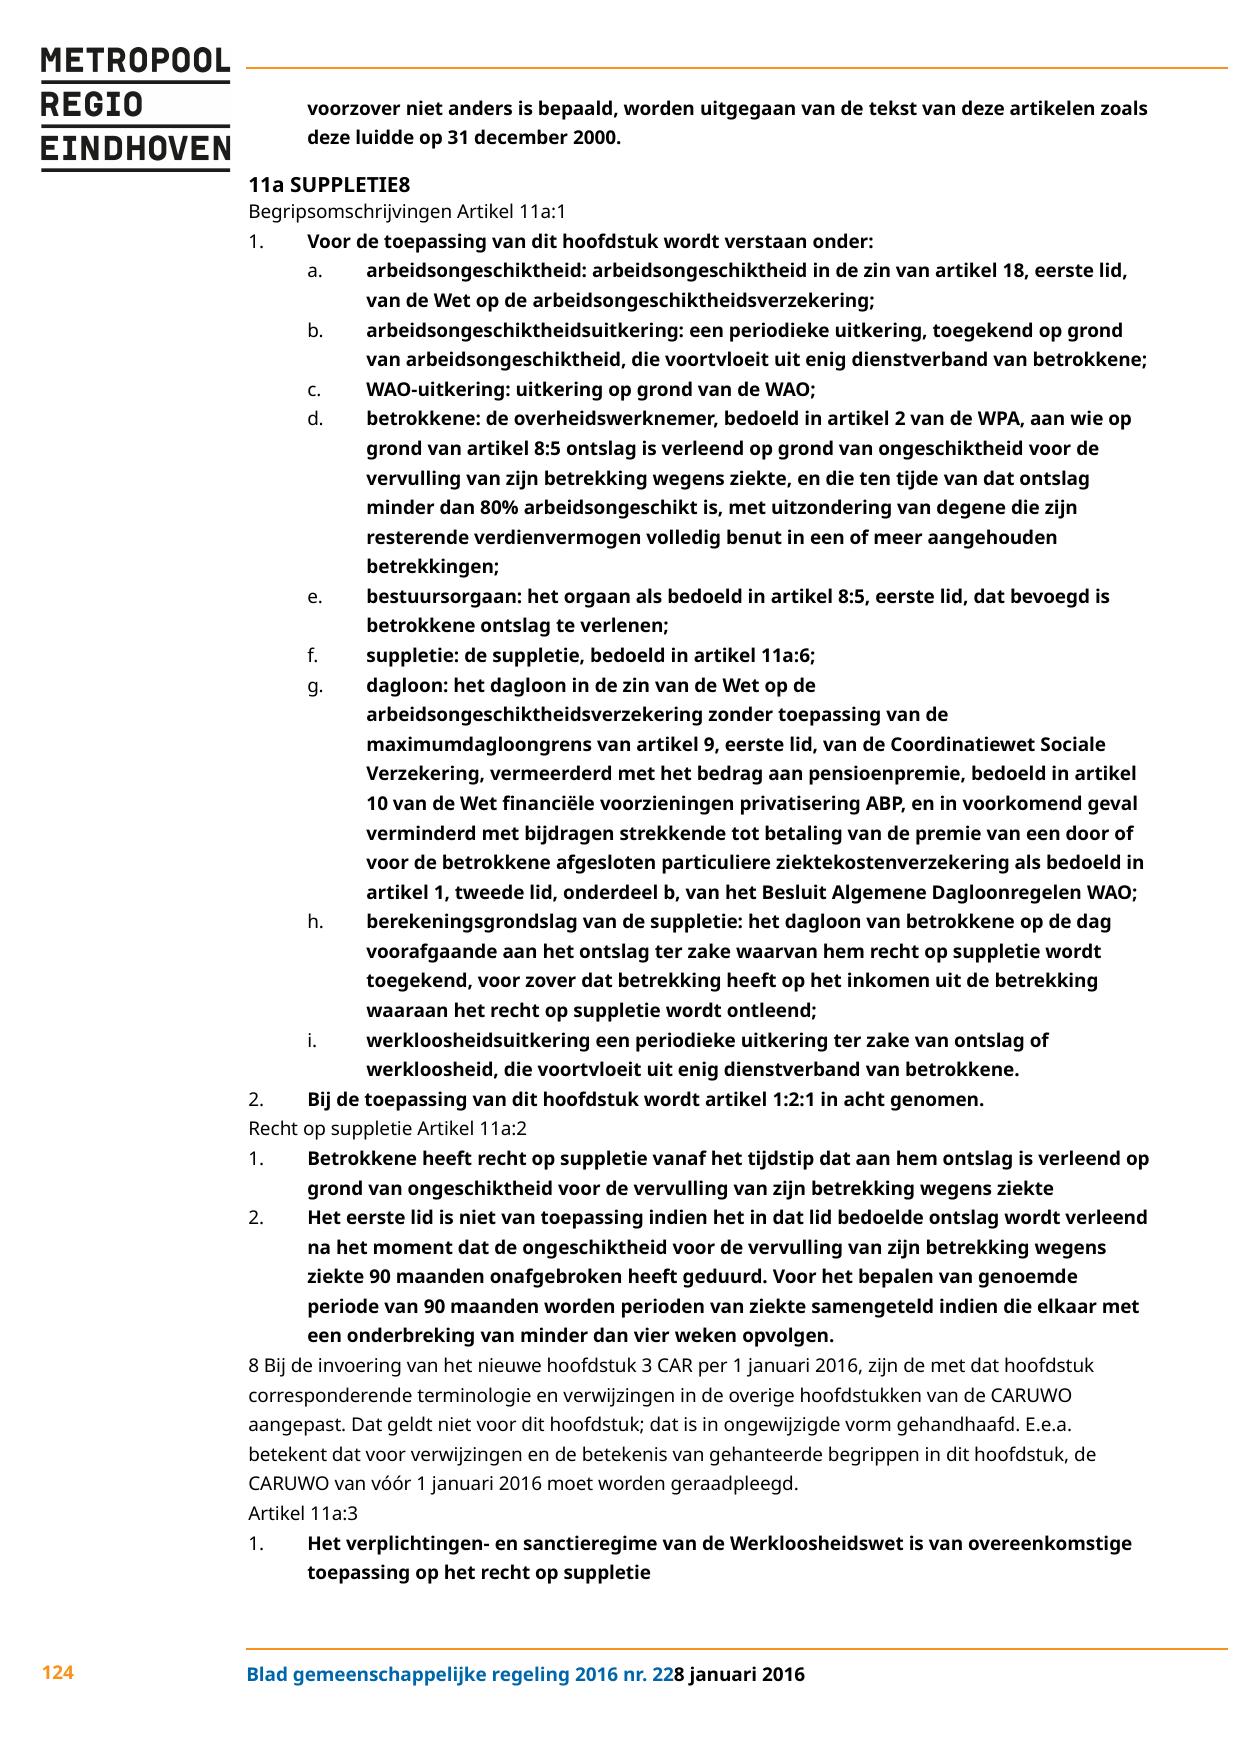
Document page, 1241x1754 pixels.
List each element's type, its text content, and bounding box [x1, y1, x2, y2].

list Het verplichtingen- en sanctieregime van de Werkloosheidswet is van overeenkomstige toepassing op het recht op suppletie [248, 1530, 1152, 1585]
list berekeningsgrondslag van de suppletie: het dagloon van betrokkene op de dag voorafgaande aan het ontslag ter zake waarvan hem recht op suppletie wordt toegekend, voor zover dat betrekking heeft op het inkomen uit de betrekking waaraan het recht op suppletie wordt ontleend; [307, 908, 1152, 1023]
list Het eerste lid is niet van toepassing indien het in dat lid bedoelde ontslag wordt verleend na het moment dat de ongeschiktheid voor de vervulling van zijn betrekking wegens ziekte 90 maanden onafgebroken heeft geduurd. Voor het bepalen van genoemde periode van 90 maanden worden perioden van ziekte samengeteld indien die elkaar met een onderbreking van minder dan vier weken opvolgen. [248, 1204, 1152, 1348]
text Recht op suppletie Artikel 11a:2 [248, 1116, 1152, 1141]
list arbeidsongeschiktheidsuitkering: een periodieke uitkering, toegekend op grond van arbeidsongeschiktheid, die voortvloeit uit enig dienstverband van betrokkene; [307, 317, 1152, 372]
list bestuursorgaan: het orgaan als bedoeld in artikel 8:5, eerste lid, dat bevoegd is betrokkene ontslag te verlenen; [307, 583, 1152, 638]
text 8 Bij de invoering van het nieuwe hoofdstuk 3 CAR per 1 januari 2016, zijn de met dat hoofdstuk corresponderende terminologie en verwijzingen in de overige hoofdstukken van de CARUWO aangepast. Dat geldt niet voor dit hoofdstuk; dat is in ongewijzigde vorm gehandhaafd. E.e.a. betekent dat voor verwijzingen en de betekenis van gehanteerde begrippen in dit hoofdstuk, de CARUWO van vóór 1 januari 2016 moet worden geraadpleegd. [248, 1352, 1152, 1496]
list werkloosheidsuitkering een periodieke uitkering ter zake van ontslag of werkloosheid, die voortvloeit uit enig dienstverband van betrokkene. [307, 1027, 1152, 1082]
text Begripsomschrijvingen Artikel 11a:1 [248, 198, 1152, 224]
list voorzover niet anders is bepaald, worden uitgegaan van de tekst van deze artikelen zoals deze luidde op 31 december 2000. [248, 95, 1152, 150]
list dagloon: het dagloon in de zin van de Wet op de arbeidsongeschiktheidsverzekering zonder toepassing van de maximumdagloongrens van artikel 9, eerste lid, van de Coordinatiewet Sociale Verzekering, vermeerderd met het bedrag aan pensioenpremie, bedoeld in artikel 10 van de Wet financiële voorzieningen privatisering ABP, en in voorkomend geval verminderd met bijdragen strekkende tot betaling van de premie van een door of voor de betrokkene afgesloten particuliere ziektekostenverzekering als bedoeld in artikel 1, tweede lid, onderdeel b, van het Besluit Algemene Dagloonregelen WAO; [307, 672, 1152, 904]
text 11a SUPPLETIE8 [248, 170, 1152, 198]
list WAO-uitkering: uitkering op grond van de WAO; [307, 376, 1152, 402]
list Voor de toepassing van dit hoofdstuk wordt verstaan onder: [248, 228, 1152, 254]
list Bij de toepassing van dit hoofdstuk wordt artikel 1:2:1 in acht genomen. [248, 1086, 1152, 1112]
list Betrokkene heeft recht op suppletie vanaf het tijdstip dat aan hem ontslag is verleend op grond van ongeschiktheid voor de vervulling van zijn betrekking wegens ziekte [248, 1145, 1152, 1200]
list suppletie: de suppletie, bedoeld in artikel 11a:6; [307, 642, 1152, 668]
text Artikel 11a:3 [248, 1500, 1152, 1526]
picture [41, 47, 231, 172]
list betrokkene: de overheidswerknemer, bedoeld in artikel 2 van de WPA, aan wie op grond van artikel 8:5 ontslag is verleend op grond van ongeschiktheid voor de vervulling van zijn betrekking wegens ziekte, en die ten tijde van dat ontslag minder dan 80% arbeidsongeschikt is, met uitzondering van degene die zijn resterende verdienvermogen volledig benut in een of meer aangehouden betrekkingen; [307, 406, 1152, 579]
list arbeidsongeschiktheid: arbeidsongeschiktheid in de zin van artikel 18, eerste lid, van de Wet op de arbeidsongeschiktheidsverzekering; [307, 258, 1152, 313]
